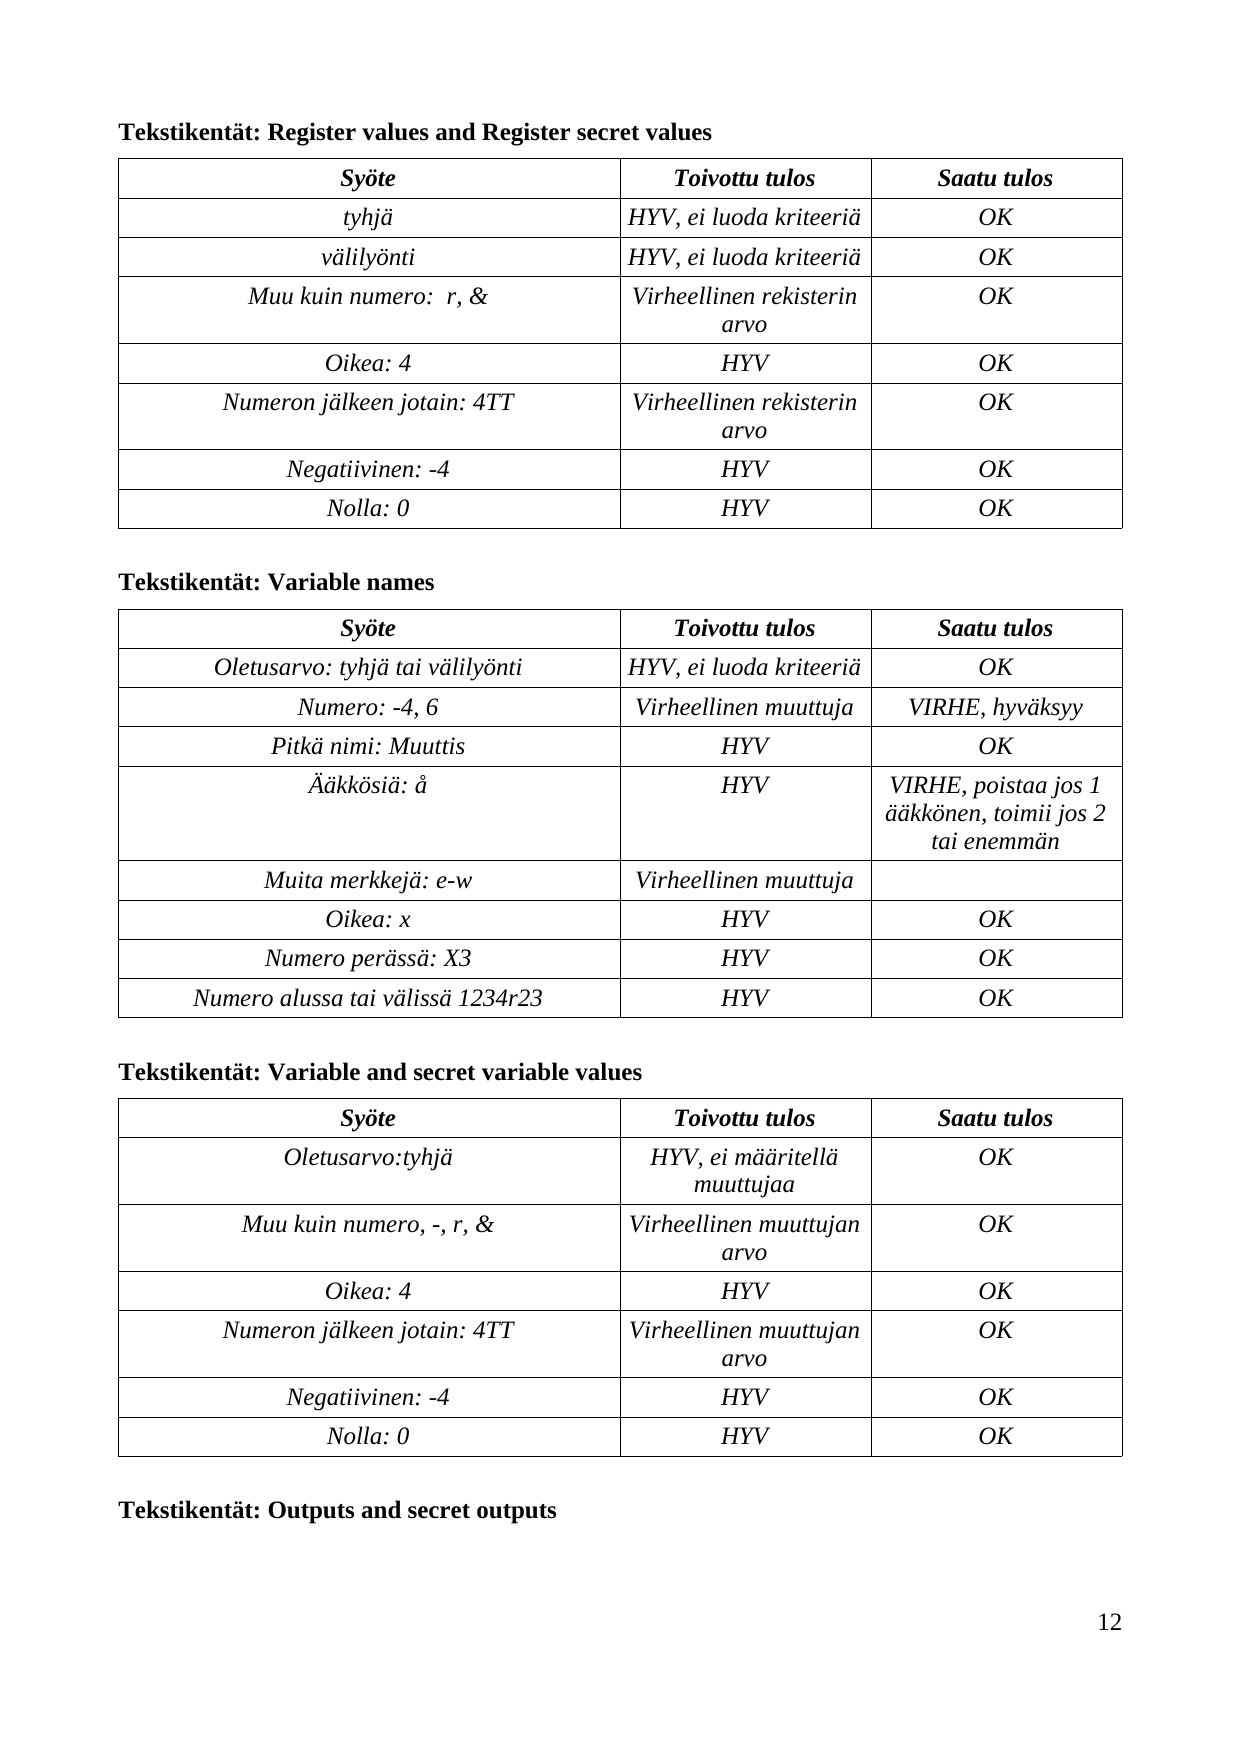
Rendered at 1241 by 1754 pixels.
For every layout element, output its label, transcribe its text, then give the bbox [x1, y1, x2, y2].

table_cell OK [872, 384, 1122, 449]
table_header Saatu tulos [872, 159, 1122, 198]
table_cell tyhjä [119, 199, 620, 237]
table_header Toivottu tulos [621, 610, 871, 648]
table_cell HYV, ei luoda kriteeriä [621, 199, 871, 237]
table_header Saatu tulos [872, 610, 1122, 648]
table_cell HYV [621, 940, 871, 978]
table_cell OK [872, 1311, 1122, 1377]
table_cell Numeron jälkeen jotain: 4TT [119, 1311, 620, 1377]
table_cell Negatiivinen: -4 [119, 1378, 620, 1417]
table_cell HYV [621, 450, 871, 489]
table_cell Nolla: 0 [119, 1418, 620, 1456]
table_cell HYV, ei luoda kriteeriä [621, 238, 871, 276]
table_header Toivottu tulos [621, 159, 871, 198]
table_cell HYV [621, 490, 871, 528]
table_header Saatu tulos [872, 1099, 1122, 1137]
table_cell OK [872, 450, 1122, 489]
table_cell HYV [621, 901, 871, 939]
table_header Syöte [119, 1099, 620, 1137]
table_cell Virheellinen muuttuja [621, 688, 871, 726]
table_cell Oikea: 4 [119, 1272, 620, 1310]
table_cell OK [872, 727, 1122, 766]
table_cell Numero alussa tai välissä 1234r23 [119, 979, 620, 1017]
table_cell [872, 861, 1122, 899]
table_cell Oletusarvo: tyhjä tai välilyönti [119, 649, 620, 687]
table_cell HYV [621, 979, 871, 1017]
table_header Toivottu tulos [621, 1099, 871, 1137]
table_cell OK [872, 490, 1122, 528]
table_cell Virheellinen rekisterin arvo [621, 277, 871, 343]
table_cell HYV [621, 1418, 871, 1456]
text Tekstikentät: Variable names [118, 568, 1122, 596]
table_cell OK [872, 1205, 1122, 1271]
text Tekstikentät: Variable and secret variable values [118, 1058, 1122, 1085]
table_cell OK [872, 238, 1122, 276]
table_cell Numeron jälkeen jotain: 4TT [119, 384, 620, 449]
table_cell HYV, ei määritellä muuttujaa [621, 1138, 871, 1204]
table_cell Negatiivinen: -4 [119, 450, 620, 489]
table_cell Numero perässä: X3 [119, 940, 620, 978]
table_cell Nolla: 0 [119, 490, 620, 528]
text Tekstikentät: Outputs and secret outputs [118, 1496, 1122, 1524]
table_cell HYV [621, 767, 871, 860]
table_cell Muu kuin numero, -, r, & [119, 1205, 620, 1271]
table_cell välilyönti [119, 238, 620, 276]
table_cell Oikea: 4 [119, 344, 620, 382]
table_cell Oletusarvo:tyhjä [119, 1138, 620, 1204]
table_cell Ääkkösiä: å [119, 767, 620, 860]
table_header Syöte [119, 610, 620, 648]
table_cell OK [872, 649, 1122, 687]
table_cell Numero: -4, 6 [119, 688, 620, 726]
table_cell OK [872, 277, 1122, 343]
table_cell Virheellinen muuttuja [621, 861, 871, 899]
table_cell Virheellinen rekisterin arvo [621, 384, 871, 449]
table_cell OK [872, 1272, 1122, 1310]
table_cell Virheellinen muuttujan arvo [621, 1311, 871, 1377]
table_cell OK [872, 979, 1122, 1017]
table_cell OK [872, 199, 1122, 237]
table_cell HYV [621, 344, 871, 382]
table_cell OK [872, 344, 1122, 382]
table_cell Oikea: x [119, 901, 620, 939]
table_header Syöte [119, 159, 620, 198]
table_cell OK [872, 1138, 1122, 1204]
table_cell VIRHE, hyväksyy [872, 688, 1122, 726]
table_cell HYV, ei luoda kriteeriä [621, 649, 871, 687]
table_cell HYV [621, 1272, 871, 1310]
table_cell Muita merkkejä: e-w [119, 861, 620, 899]
table_cell OK [872, 1418, 1122, 1456]
table_cell Pitkä nimi: Muuttis [119, 727, 620, 766]
table_cell OK [872, 901, 1122, 939]
text Tekstikentät: Register values and Register secret values [118, 118, 1122, 146]
table_cell HYV [621, 1378, 871, 1417]
table_cell Muu kuin numero: r, & [119, 277, 620, 343]
table_cell HYV [621, 727, 871, 766]
table_cell Virheellinen muuttujan arvo [621, 1205, 871, 1271]
table_cell OK [872, 1378, 1122, 1417]
table_cell VIRHE, poistaa jos 1 ääkkönen, toimii jos 2 tai enemmän [872, 767, 1122, 860]
table_cell OK [872, 940, 1122, 978]
